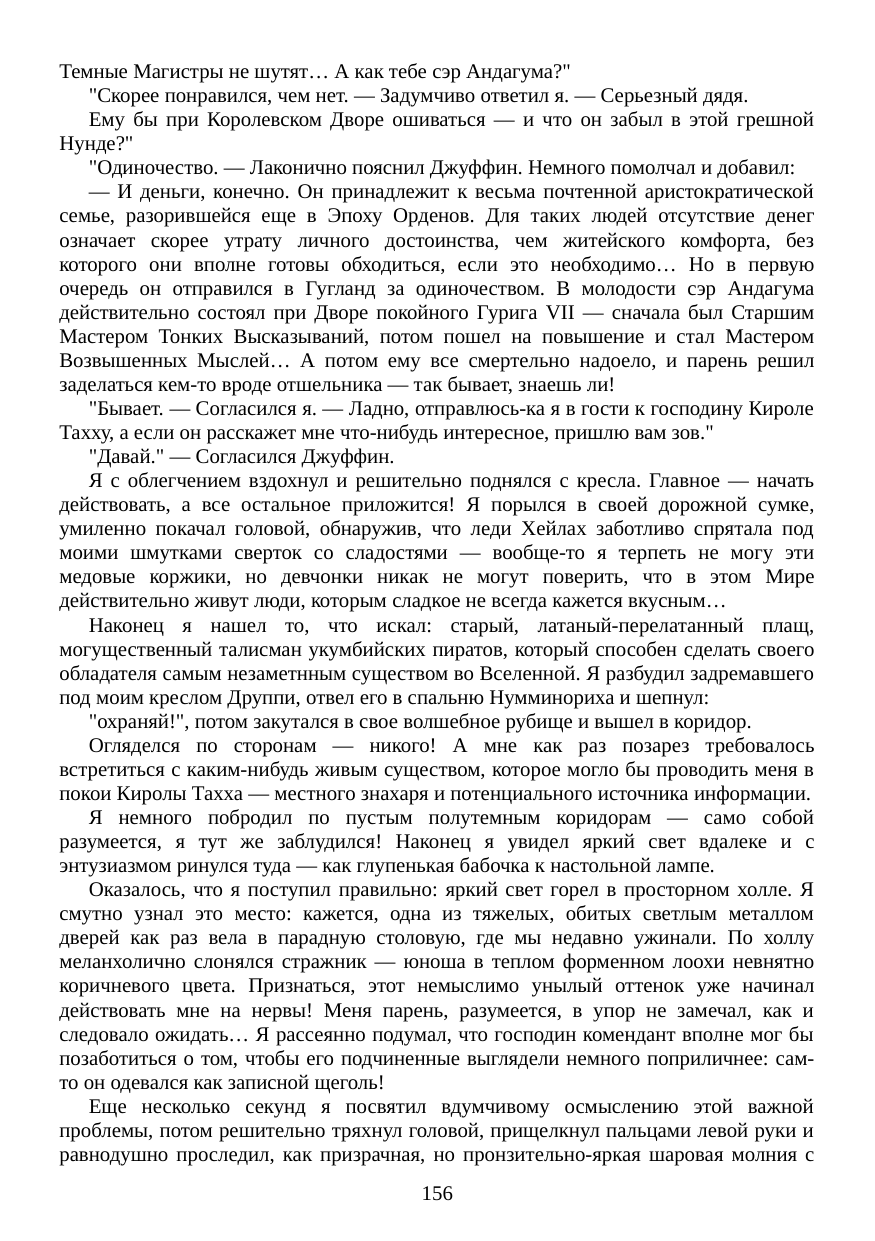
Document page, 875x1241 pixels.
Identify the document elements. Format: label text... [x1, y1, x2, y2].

text — И деньги, конечно. Он принадлежит к весьма почтенной аристократической семье, разорившейся еще в Эпоху Орденов. Для таких людей отсутствие денег означает скорее утрату личного достоинства, чем житейского комфорта, без которого они вполне готовы обходиться, если это необходимо… Но в первую очередь он отправился в Гугланд за одиночеством. В молодости сэр Андагума действительно состоял при Дворе покойного Гурига VII — сначала был Старшим Мастером Тонких Высказываний, потом пошел на повышение и стал Мастером Возвышенных Мыслей… А потом ему все смертельно надоело, и парень решил заделаться кем-то вроде отшельника — так бывает, знаешь ли! [59, 179, 815, 396]
text Еще несколько секунд я посвятил вдумчивому осмыслению этой важной проблемы, потом решительно тряхнул головой, прищелкнул пальцами левой руки и равнодушно проследил, как призрачная, но пронзительно-яркая шаровая молния с [59, 1094, 815, 1166]
text "Бывает. — Согласился я. — Ладно, отправлюсь-ка я в гости к господину Кироле Тахху, а если он расскажет мне что-нибудь интересное, пришлю вам зов." [59, 396, 815, 444]
text "охраняй!", потом закутался в свое волшебное рубище и вышел в коридор. [59, 709, 815, 733]
text "Скорее понравился, чем нет. — Задумчиво ответил я. — Серьезный дядя. [59, 83, 815, 107]
text "Одиночество. — Лаконично пояснил Джуффин. Немного помолчал и добавил: [59, 155, 815, 179]
text Я немного побродил по пустым полутемным коридорам — само собой разумеется, я тут же заблудился! Наконец я увидел яркий свет вдалеке и с энтузиазмом ринулся туда — как глупенькая бабочка к настольной лампе. [59, 805, 815, 877]
text Ему бы при Королевском Дворе ошиваться — и что он забыл в этой грешной Нунде?" [59, 107, 815, 155]
text Я с облегчением вздохнул и решительно поднялся с кресла. Главное — начать действовать, а все остальное приложится! Я порылся в своей дорожной сумке, умиленно покачал головой, обнаружив, что леди Хейлах заботливо спрятала под моими шмутками сверток со сладостями — вообще-то я терпеть не могу эти медовые коржики, но девчонки никак не могут поверить, что в этом Мире действительно живут люди, которым сладкое не всегда кажется вкусным… [59, 468, 815, 612]
text Наконец я нашел то, что искал: старый, латаный-перелатанный плащ, могущественный талисман укумбийских пиратов, который способен сделать своего обладателя самым незаметнным существом во Вселенной. Я разбудил задремавшего под моим креслом Друппи, отвел его в спальню Нумминориха и шепнул: [59, 612, 815, 709]
text Огляделся по сторонам — никого! А мне как раз позарез требовалось встретиться с каким-нибудь живым существом, которое могло бы проводить меня в покои Киролы Тахха — местного знахаря и потенциального источника информации. [59, 733, 815, 805]
text "Давай." — Согласился Джуффин. [59, 444, 815, 468]
text Темные Магистры не шутят… А как тебе сэр Андагума?" [59, 59, 815, 83]
text Оказалось, что я поступил правильно: яркий свет горел в просторном холле. Я смутно узнал это место: кажется, одна из тяжелых, обитых светлым металлом дверей как раз вела в парадную столовую, где мы недавно ужинали. По холлу меланхолично слонялся стражник — юноша в теплом форменном лоохи невнятно коричневого цвета. Признаться, этот немыслимо унылый оттенок уже начинал действовать мне на нервы! Меня парень, разумеется, в упор не замечал, как и следовало ожидать… Я рассеянно подумал, что господин комендант вполне мог бы позаботиться о том, чтобы его подчиненные выглядели немного поприличнее: сам-то он одевался как записной щеголь! [59, 877, 815, 1094]
